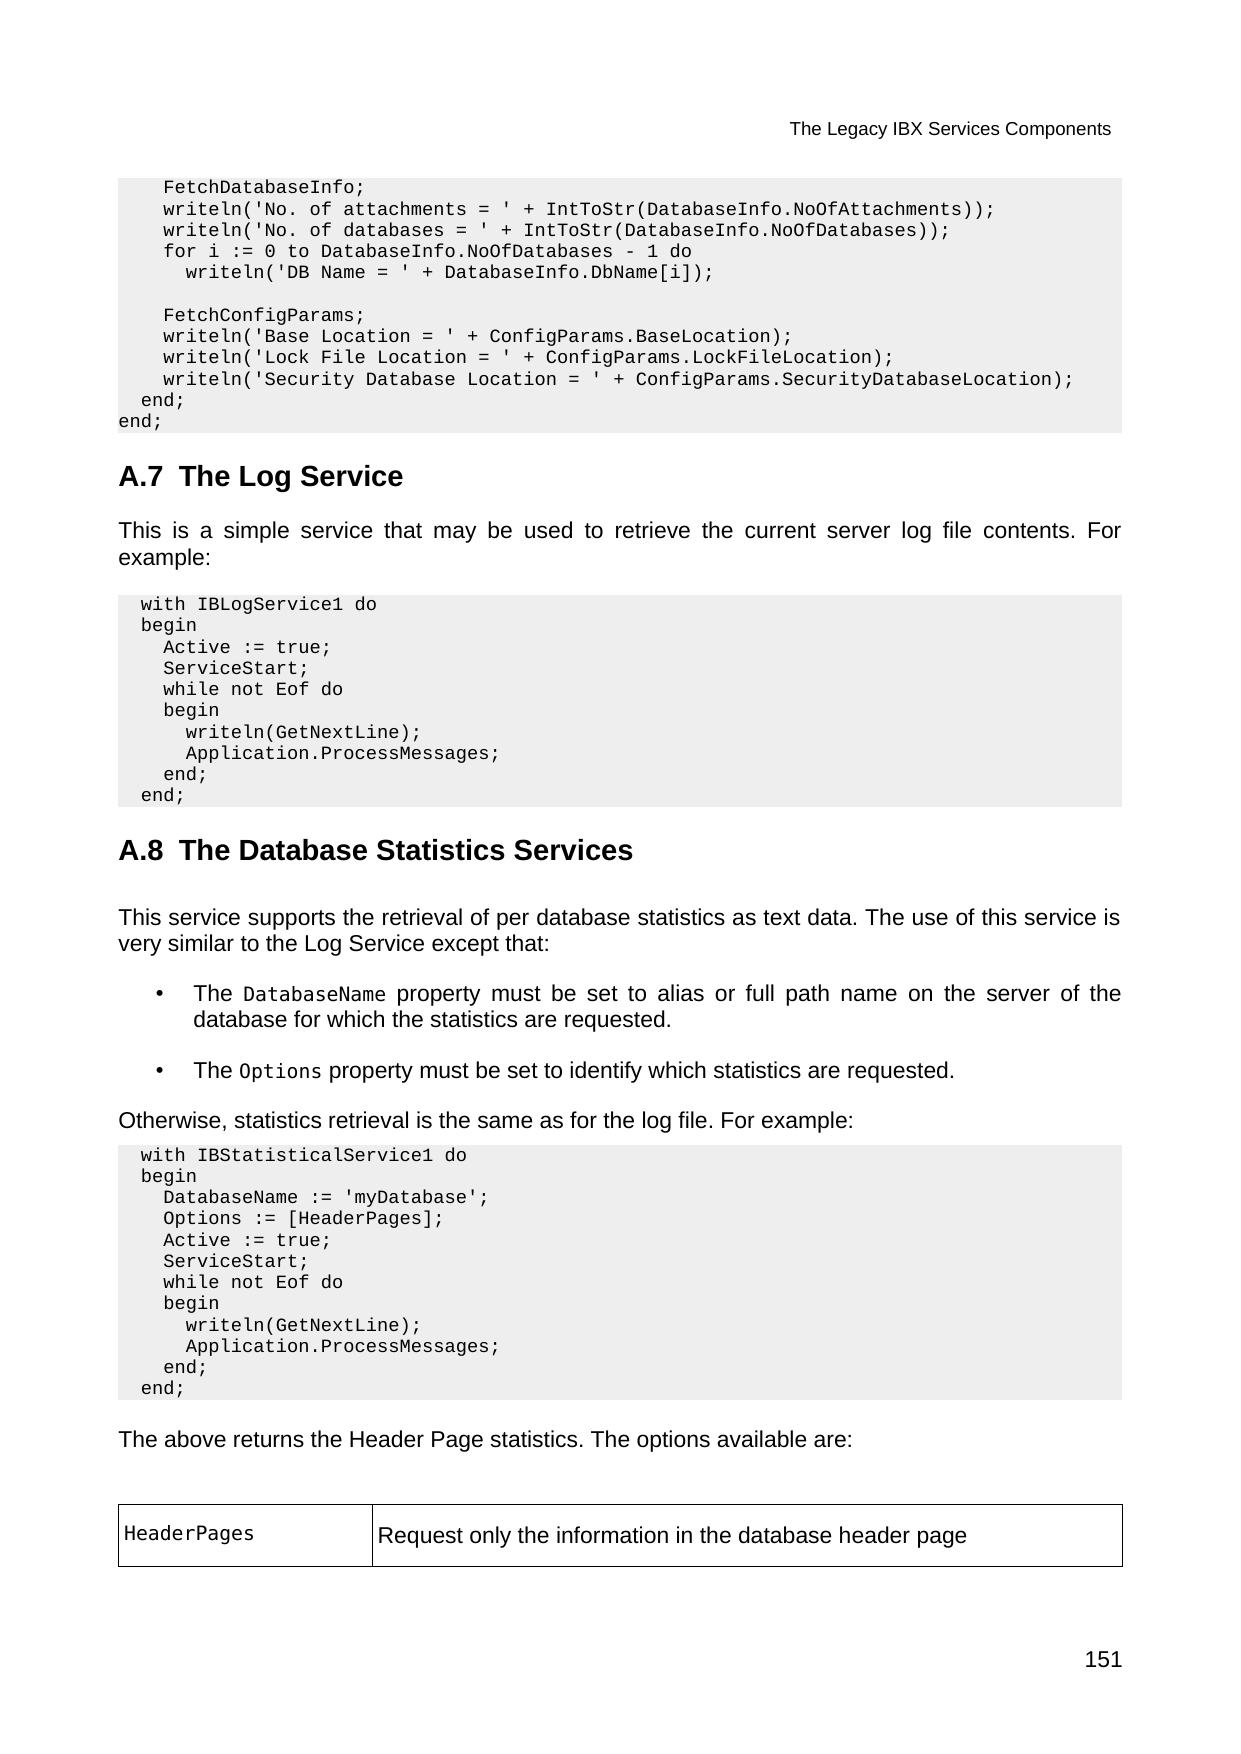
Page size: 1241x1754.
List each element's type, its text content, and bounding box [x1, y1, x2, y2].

text begin [118, 1294, 1122, 1315]
text while not Eof do [118, 680, 1122, 701]
text DatabaseName := 'myDatabase'; [118, 1188, 1122, 1209]
table_header HeaderPages [119, 1505, 372, 1566]
table_header Request only the information in the database header page [373, 1505, 1122, 1566]
text begin [118, 616, 1122, 637]
text end; [118, 1358, 1122, 1379]
text Options := [HeaderPages]; [118, 1209, 1122, 1230]
text while not Eof do [118, 1273, 1122, 1294]
text The above returns the Header Page statistics. The options available are: [118, 1426, 1122, 1479]
text end; [118, 412, 1122, 433]
text Application.ProcessMessages; [118, 744, 1122, 765]
text writeln('Security Database Location = ' + ConfigParams.SecurityDatabaseLocation); [118, 369, 1122, 391]
text FetchDatabaseInfo; [118, 178, 1122, 199]
subtitle The Database Statistics Services [118, 833, 1122, 866]
text Application.ProcessMessages; [118, 1337, 1122, 1358]
text end; [118, 765, 1122, 786]
text with IBLogService1 do [118, 595, 1122, 616]
text ServiceStart; [118, 659, 1122, 680]
text writeln('No. of attachments = ' + IntToStr(DatabaseInfo.NoOfAttachments)); [118, 199, 1122, 221]
text writeln('Base Location = ' + ConfigParams.BaseLocation); [118, 327, 1122, 348]
text end; [118, 786, 1122, 807]
text end; [118, 391, 1122, 412]
text Active := true; [118, 637, 1122, 659]
text writeln(GetNextLine); [118, 722, 1122, 744]
text This service supports the retrieval of per database statistics as text data. The use of this service is very similar to the Log Service except that: [118, 903, 1122, 956]
text begin [118, 701, 1122, 722]
text Otherwise, statistics retrieval is the same as for the log file. For example: [118, 1107, 1122, 1133]
text FetchConfigParams; [118, 306, 1122, 327]
text with IBStatisticalService1 do [118, 1145, 1122, 1167]
text Active := true; [118, 1230, 1122, 1252]
text This is a simple service that may be used to retrieve the current server log file contents. For example: [118, 517, 1122, 570]
list The DatabaseName property must be set to alias or full path name on the server of the database for which the statistics are requested. [156, 980, 1122, 1033]
list The Options property must be set to identify which statistics are requested. [156, 1057, 1122, 1083]
text writeln('Lock File Location = ' + ConfigParams.LockFileLocation); [118, 348, 1122, 369]
text ServiceStart; [118, 1252, 1122, 1273]
text for i := 0 to DatabaseInfo.NoOfDatabases - 1 do [118, 242, 1122, 263]
text writeln(GetNextLine); [118, 1315, 1122, 1337]
text writeln('No. of databases = ' + IntToStr(DatabaseInfo.NoOfDatabases)); [118, 221, 1122, 242]
text begin [118, 1167, 1122, 1188]
text end; [118, 1379, 1122, 1400]
text writeln('DB Name = ' + DatabaseInfo.DbName[i]); [118, 263, 1122, 284]
subtitle The Log Service [118, 459, 1122, 492]
